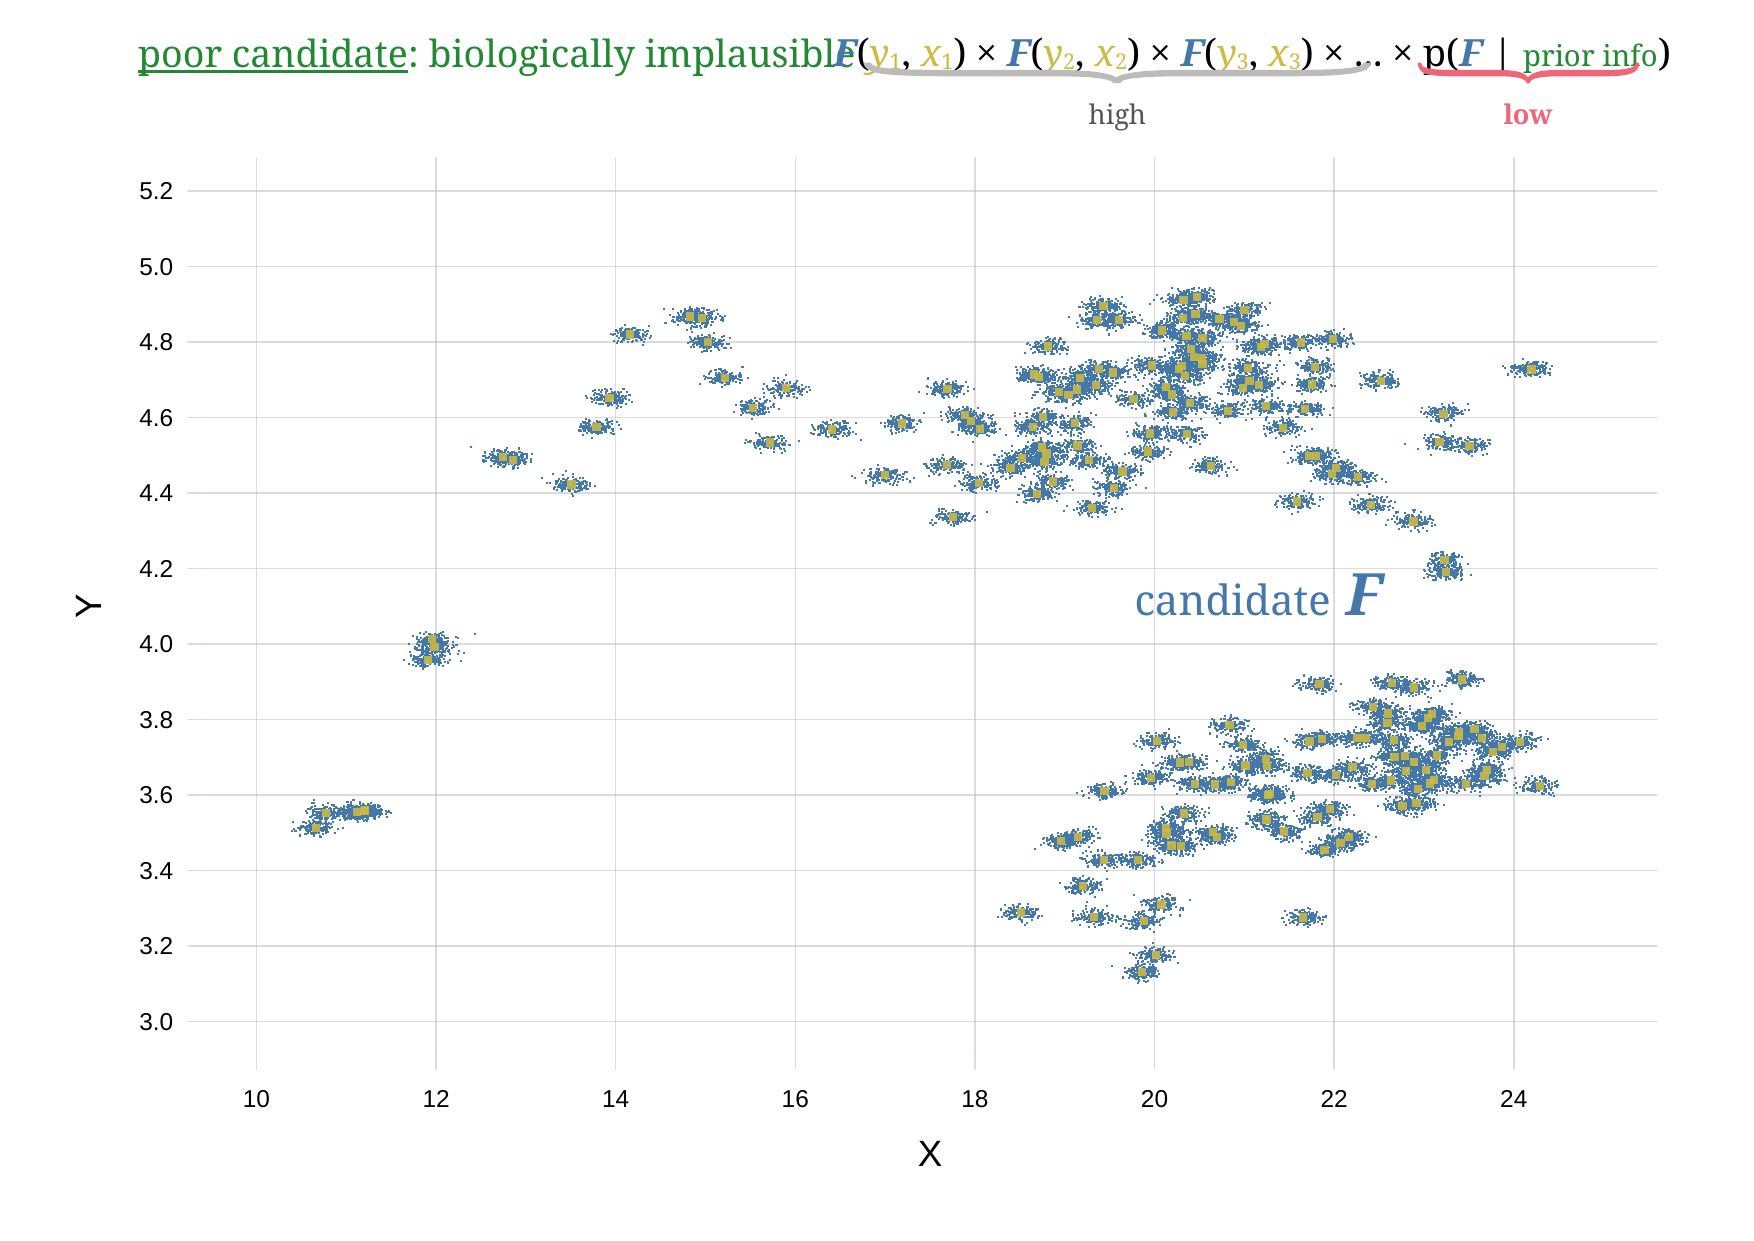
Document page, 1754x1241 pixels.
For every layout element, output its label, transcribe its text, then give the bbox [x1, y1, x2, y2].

text_box high [1075, 88, 1160, 131]
text_box candidate F [1129, 546, 1388, 621]
text_box low [1490, 88, 1567, 131]
text_box F(y1, x1) × F(y2, x2) × F(y3, x3) × ... × p(F | prior info) [846, 18, 1659, 72]
text_box [863, 62, 1371, 84]
picture [38, 4, 1751, 1216]
text_box poor candidate: biologically implausible [123, 19, 822, 73]
text_box [1417, 62, 1640, 84]
